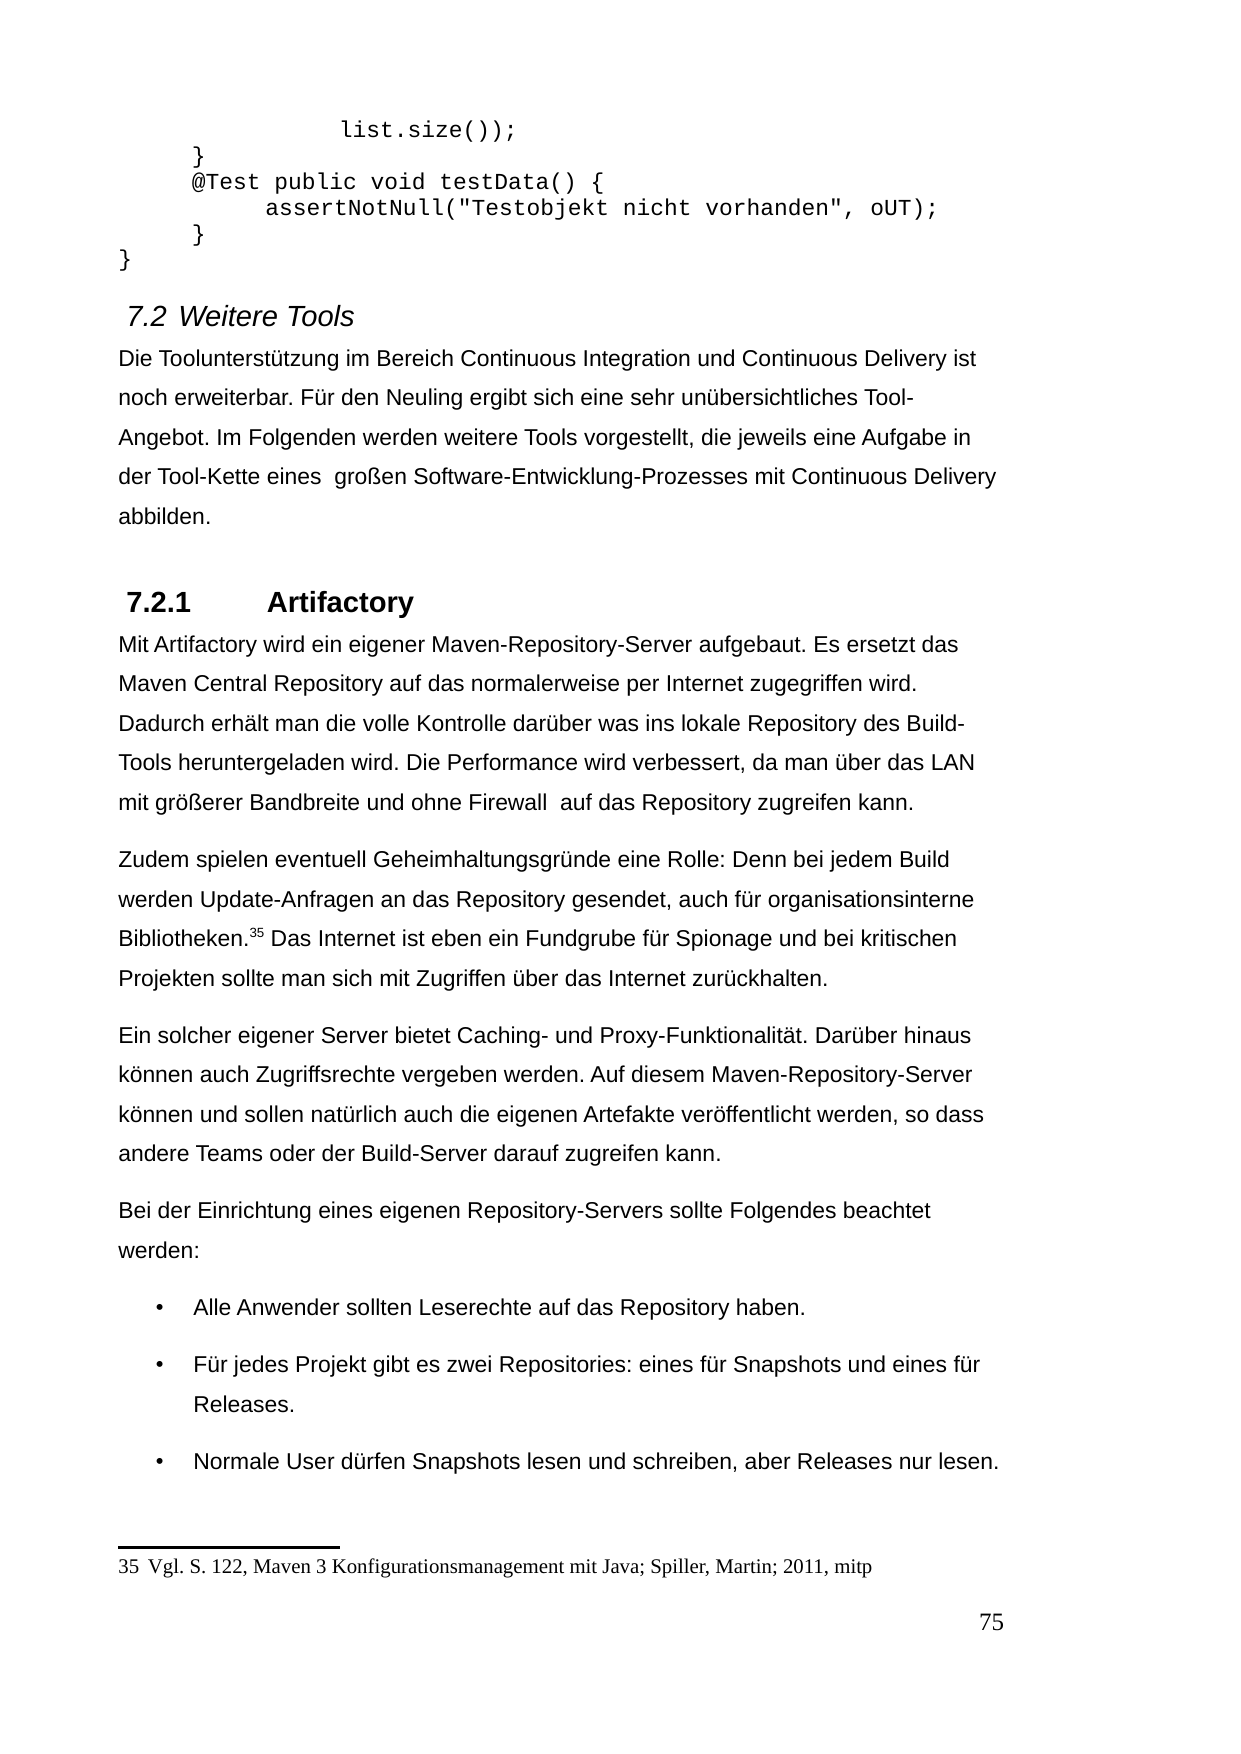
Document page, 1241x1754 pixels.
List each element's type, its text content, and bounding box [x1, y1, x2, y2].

text Ein solcher eigener Server bietet Caching- und Proxy-Funktionalität. Darüber hinaus können auch Zugriffsrechte vergeben werden. Auf diesem Maven-Repository-Server können und sollen natürlich auch die eigenen Artefakte veröffentlicht werden, so dass andere Teams oder der Build-Server darauf zugreifen kann. [118, 1022, 1004, 1166]
text } [118, 222, 1004, 248]
list Für jedes Projekt gibt es zwei Repositories: eines für Snapshots und eines für Releases. [156, 1351, 1004, 1417]
text Die Toolunterstützung im Bereich Continuous Integration und Continuous Delivery ist noch erweiterbar. Für den Neuling ergibt sich eine sehr unübersichtliches Tool-Angebot. Im Folgenden werden weitere Tools vorgestellt, die jeweils eine Aufgabe in der Tool-Kette eines großen Software-Entwicklung-Prozesses mit Continuous Delivery abbilden. [118, 345, 1004, 529]
text } [118, 144, 1004, 170]
list Alle Anwender sollten Leserechte auf das Repository haben. [156, 1294, 1004, 1320]
text assertNotNull("Testobjekt nicht vorhanden", oUT); [118, 196, 1004, 222]
text list.size()); [118, 118, 1004, 144]
subtitle Artifactory [118, 585, 1004, 618]
text Bei der Einrichtung eines eigenen Repository-Servers sollte Folgendes beachtet werden: [118, 1197, 1004, 1263]
subtitle Weitere Tools [118, 299, 1004, 332]
text Mit Artifactory wird ein eigener Maven-Repository-Server aufgebaut. Es ersetzt das Maven Central Repository auf das normalerweise per Internet zugegriffen wird. Dadurch erhält man die volle Kontrolle darüber was ins lokale Repository des Build-Tools heruntergeladen wird. Die Performance wird verbessert, da man über das LAN mit größerer Bandbreite und ohne Firewall auf das Repository zugreifen kann. [118, 631, 1004, 815]
text Vgl. S. 122, Maven 3 Konfigurationsmanagement mit Java; Spiller, Martin; 2011, mitp [118, 1553, 1004, 1578]
text @Test public void testData() { [118, 170, 1004, 196]
text Zudem spielen eventuell Geheimhaltungsgründe eine Rolle: Denn bei jedem Build werden Update-Anfragen an das Repository gesendet, auch für organisationsinterne Bibliotheken. Das Internet ist eben ein Fundgrube für Spionage und bei kritischen Projekten sollte man sich mit Zugriffen über das Internet zurückhalten. [118, 846, 1004, 991]
text } [118, 248, 1004, 274]
list Normale User dürfen Snapshots lesen und schreiben, aber Releases nur lesen. [156, 1448, 1004, 1474]
